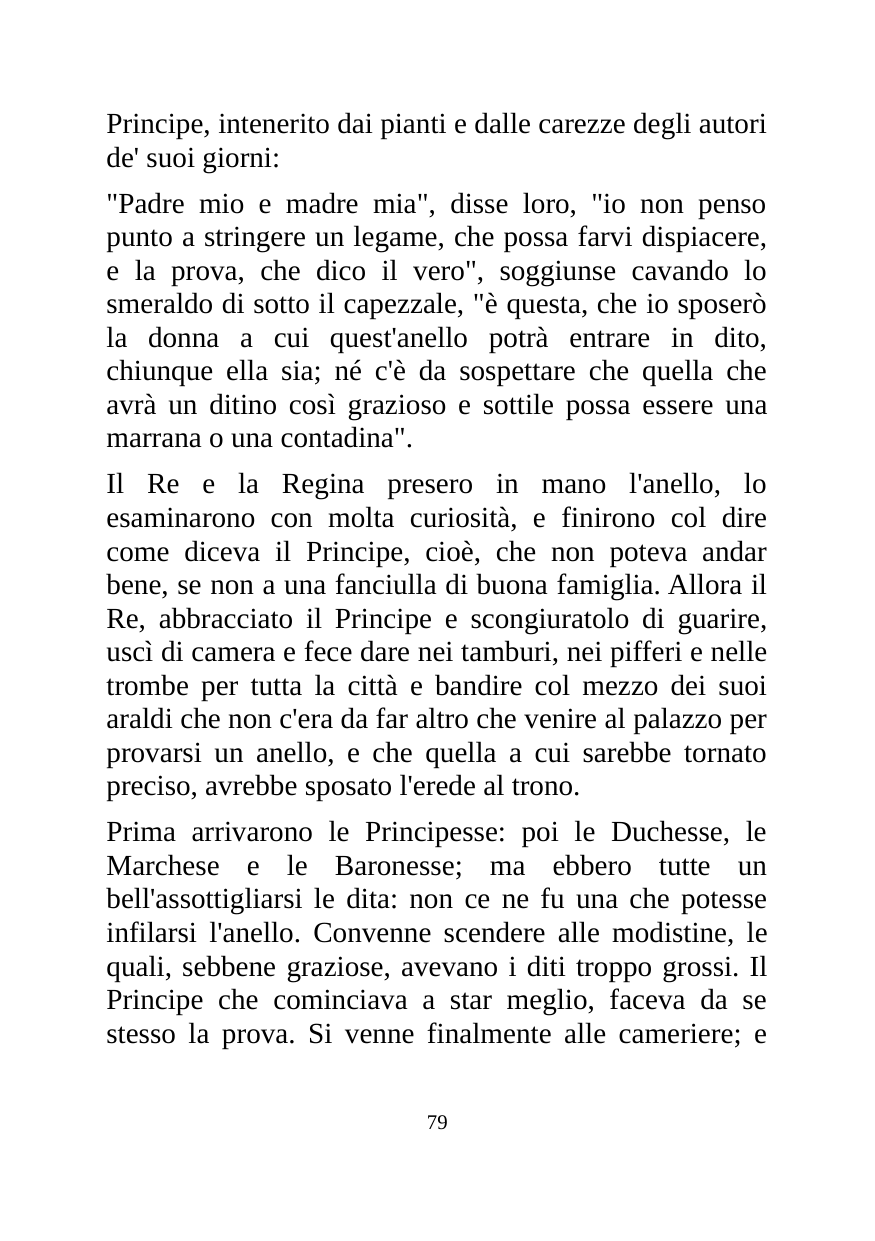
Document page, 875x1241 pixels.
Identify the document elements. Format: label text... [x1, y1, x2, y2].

text "Padre mio e madre mia", disse loro, "io non penso punto a stringere un legame, che possa farvi dispiacere, e la prova, che dico il vero", soggiunse cavando lo smeraldo di sotto il capezzale, "è questa, che io sposerò la donna a cui quest'anello potrà entrare in dito, chiunque ella sia; né c'è da sospettare che quella che avrà un ditino così grazioso e sottile possa essere una marrana o una contadina". [106, 186, 768, 454]
text Principe, intenerito dai pianti e dalle carezze degli autori de' suoi giorni: [106, 106, 768, 173]
text Prima arrivarono le Principesse: poi le Duchesse, le Marchese e le Baronesse; ma ebbero tutte un bell'assottigliarsi le dita: non ce ne fu una che potesse infilarsi l'anello. Convenne scendere alle modistine, le quali, sebbene graziose, avevano i diti troppo grossi. Il Principe che cominciava a star meglio, faceva da se stesso la prova. Si venne finalmente alle cameriere; e [106, 814, 768, 1049]
text Il Re e la Regina presero in mano l'anello, lo esaminarono con molta curiosità, e finirono col dire come diceva il Principe, cioè, che non poteva andar bene, se non a una fanciulla di buona famiglia. Allora il Re, abbracciato il Principe e scongiuratolo di guarire, uscì di camera e fece dare nei tamburi, nei pifferi e nelle trombe per tutta la città e bandire col mezzo dei suoi araldi che non c'era da far altro che venire al palazzo per provarsi un anello, e che quella a cui sarebbe tornato preciso, avrebbe sposato l'erede al trono. [106, 467, 768, 802]
